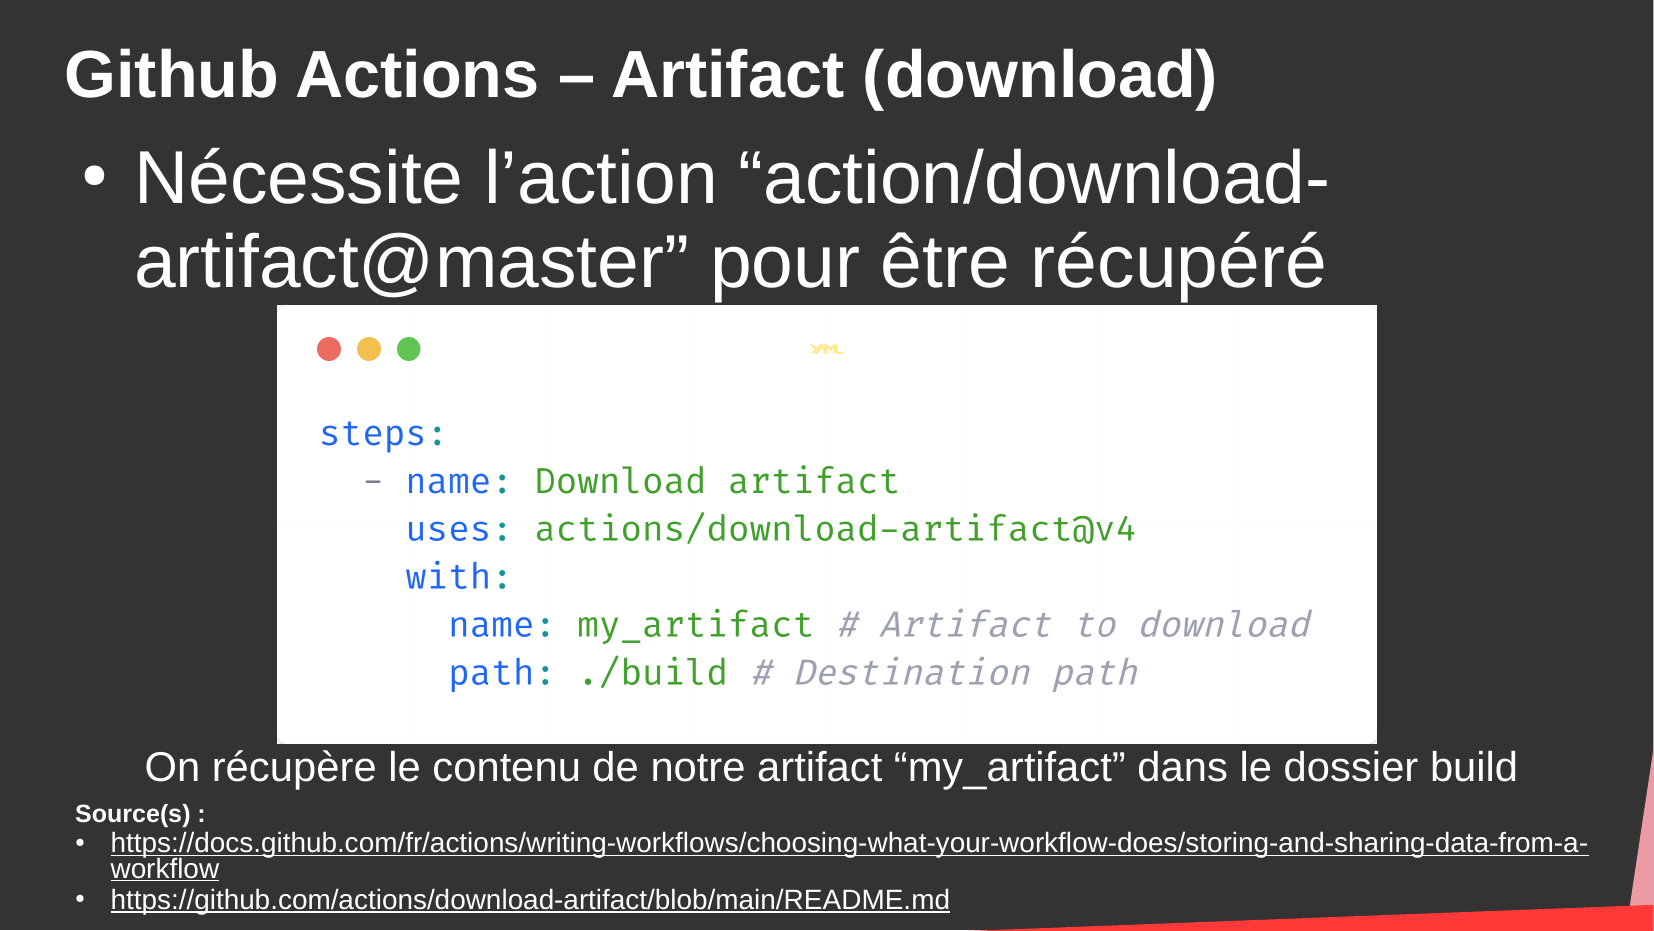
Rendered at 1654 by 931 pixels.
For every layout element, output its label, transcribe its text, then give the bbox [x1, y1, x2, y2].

text_box [967, 745, 1654, 931]
picture [277, 305, 1377, 744]
text_box On récupère le contenu de notre artifact “my_artifact” dans le dossier build [129, 736, 1571, 799]
title Github Actions – Artifact (download) [64, 37, 1471, 113]
text_box Source(s) : https://docs.github.com/fr/actions/writing-workflows/choosing-what-your-workflow-does/storing-and-sharing-data-from-a-workflow https://github.com/actions/download-artifact/blob/main/README.md [60, 791, 1607, 898]
list Nécessite l’action “action/download-artifact@master” pour être récupéré [63, 135, 1542, 355]
